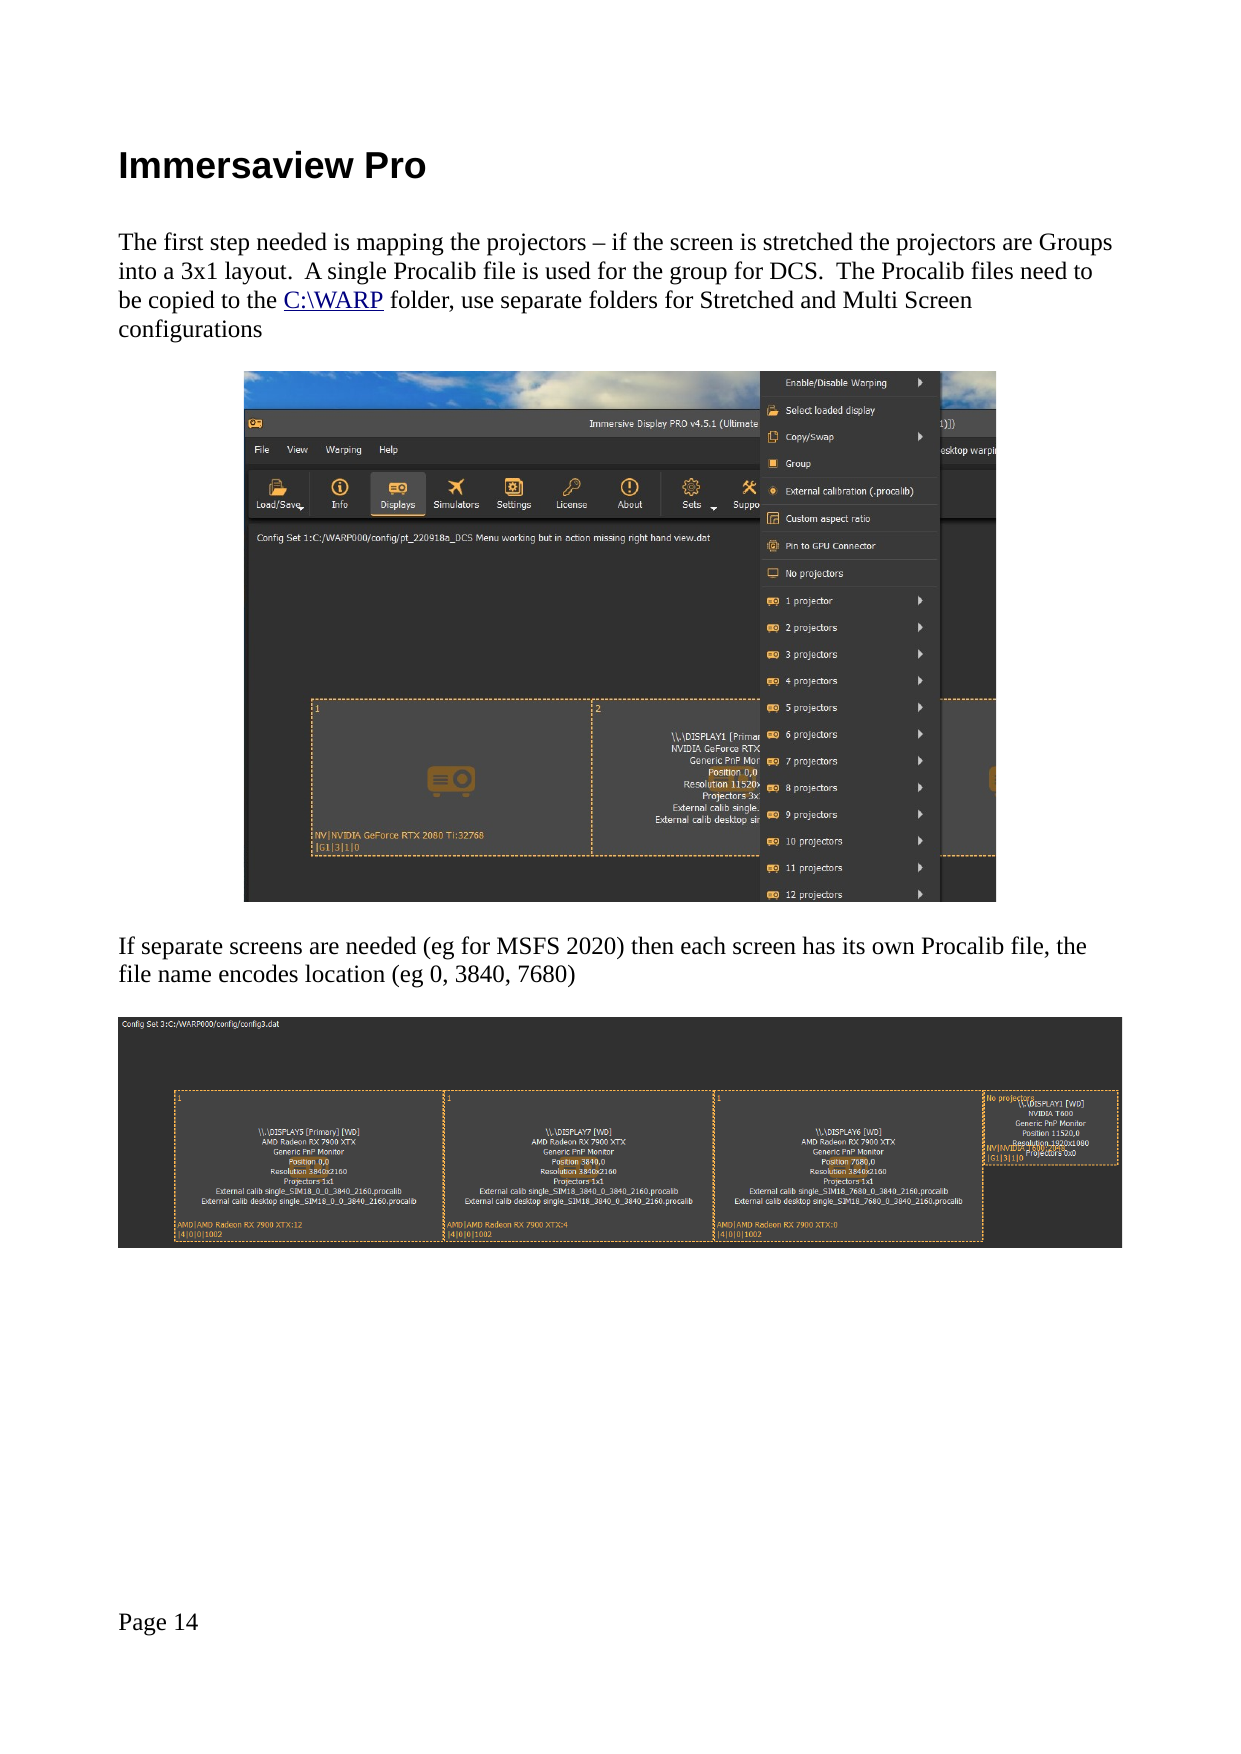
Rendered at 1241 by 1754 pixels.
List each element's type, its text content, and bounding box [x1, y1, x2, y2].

text The first step needed is mapping the projectors – if the screen is stretched the projectors are Groups into a 3x1 layout. A single Procalib file is used for the group for DCS. The Procalib files need to be copied to the C:\WARP folder, use separate folders for Stretched and Multi Screen configurations [118, 227, 1122, 342]
picture [118, 1017, 1123, 1248]
picture [243, 371, 997, 902]
text If separate screens are needed (eg for MSFS 2020) then each screen has its own Procalib file, the file name encodes location (eg 0, 3840, 7680) [118, 931, 1122, 988]
subtitle Immersaview Pro [118, 143, 1122, 186]
